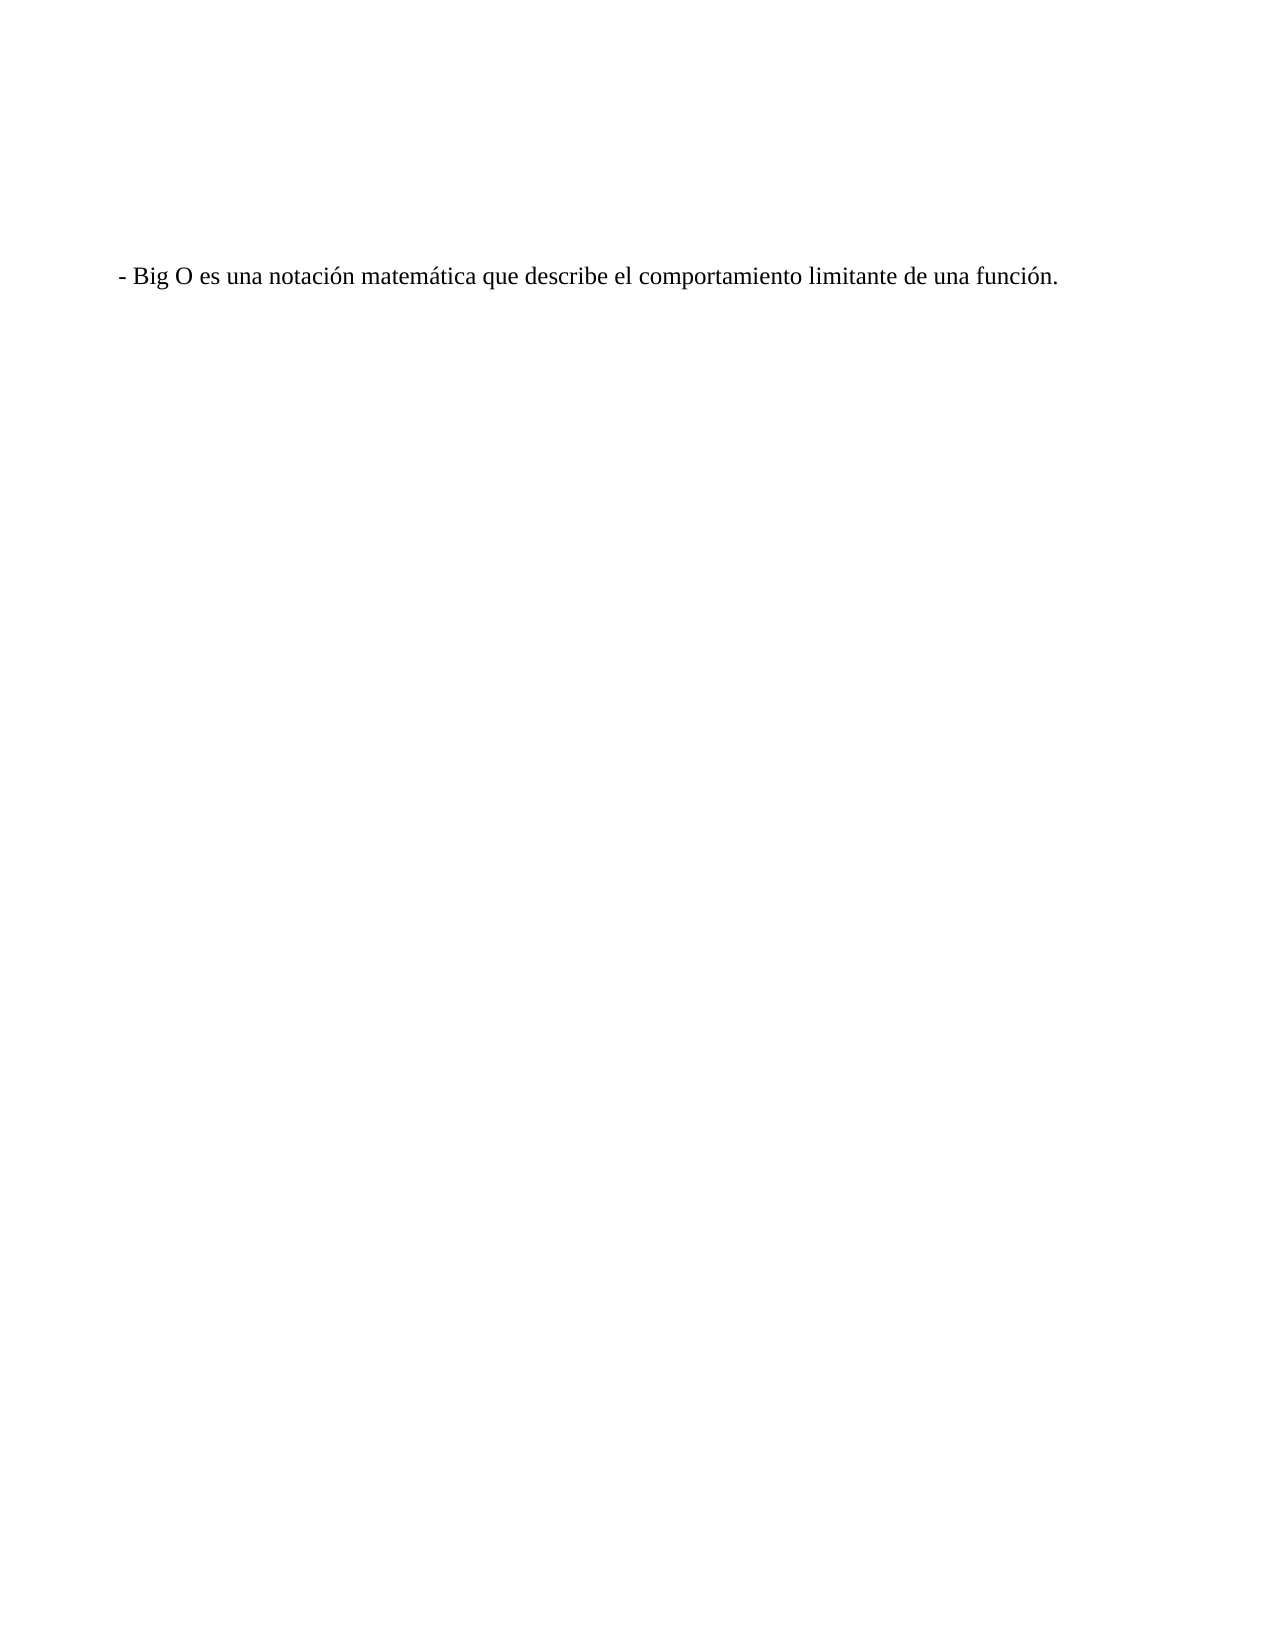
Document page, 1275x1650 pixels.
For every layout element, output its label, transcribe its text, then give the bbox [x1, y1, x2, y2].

text - Big O es una notación matemática que describe el comportamiento limitante de una función. [118, 261, 1157, 290]
